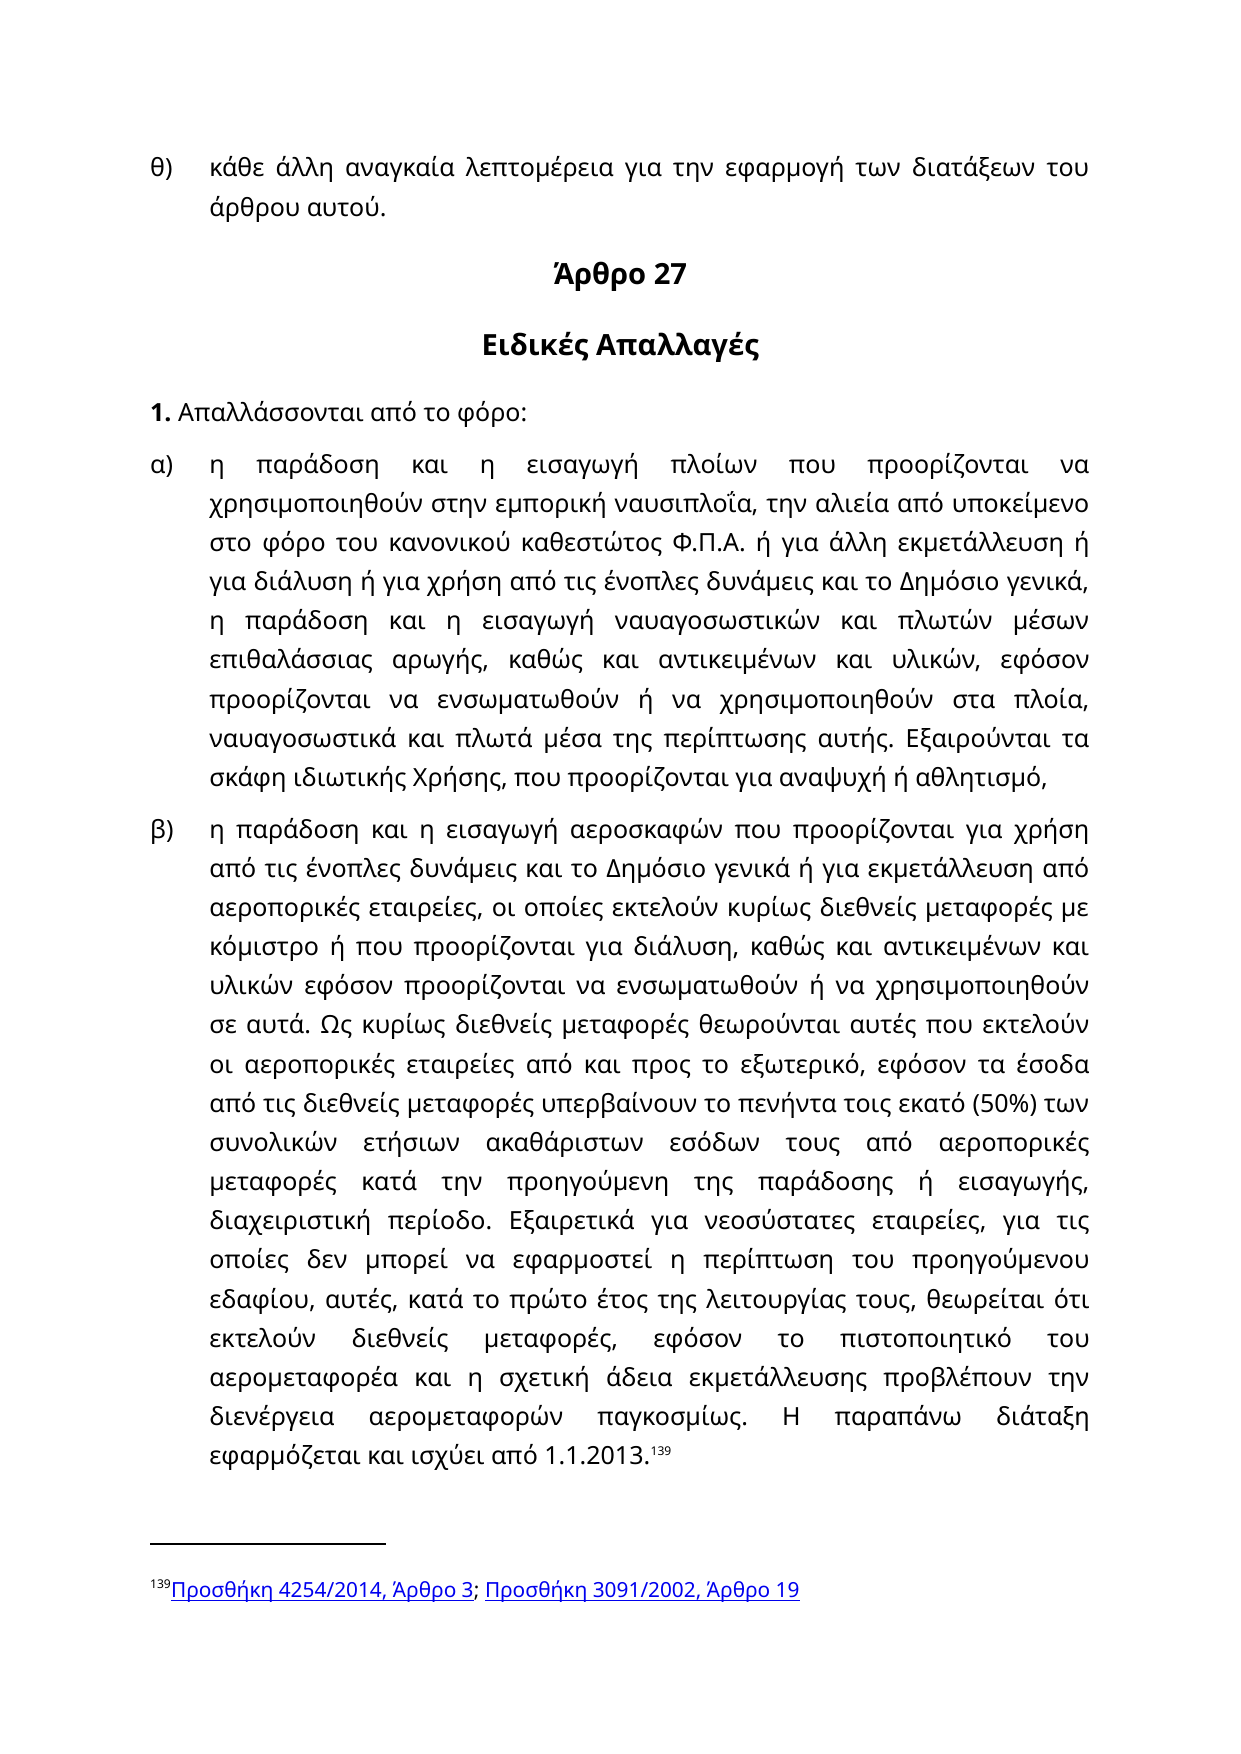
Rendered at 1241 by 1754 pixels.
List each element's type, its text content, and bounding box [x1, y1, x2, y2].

list β) η παράδοση και η εισαγωγή αεροσκαφών που προορίζονται για χρήση από τις ένοπλες δυνάμεις και το Δημόσιο γενικά ή για εκμετάλλευση από αεροπορικές εταιρείες, οι οποίες εκτελούν κυρίως διεθνείς μεταφορές με κόμιστρο ή που προορίζονται για διάλυση, καθώς και αντικειμένων και υλικών εφόσον προορίζονται να ενσωματωθούν ή να χρησιμοποιηθούν σε αυτά. Ως κυρίως διεθνείς μεταφορές θεωρούνται αυτές που εκτελούν οι αεροπορικές εταιρείες από και προς το εξωτερικό, εφόσον τα έσοδα από τις διεθνείς μεταφορές υπερβαίνουν το πενήντα τοις εκατό (50%) των συνολικών ετήσιων ακαθάριστων εσόδων τους από αεροπορικές μεταφορές κατά την προηγούμενη της παράδοσης ή εισαγωγής, διαχειριστική περίοδο. Εξαιρετικά για νεοσύστατες εταιρείες, για τις οποίες δεν μπορεί να εφαρμοστεί η περίπτωση του προηγούμενου εδαφίου, αυτές, κατά το πρώτο έτος της λειτουργίας τους, θεωρείται ότι εκτελούν διεθνείς μεταφορές, εφόσον το πιστοποιητικό του αερομεταφορέα και η σχετική άδεια εκμετάλλευσης προβλέπουν την διενέργεια αερομεταφορών παγκοσμίως. Η παραπάνω διάταξη εφαρμόζεται και ισχύει από 1.1.2013. [150, 811, 1090, 1472]
list θ) κάθε άλλη αναγκαία λεπτομέρεια για την εφαρμογή των διατάξεων του άρθρου αυτού. [150, 150, 1090, 223]
subtitle Άρθρο 27 [150, 253, 1090, 293]
list α) η παράδοση και η εισαγωγή πλοίων που προορίζονται να χρησιμοποιηθούν στην εμπορική ναυσιπλοΐα, την αλιεία από υποκείμενο στο φόρο του κανονικού καθεστώτος Φ.Π.Α. ή για άλλη εκμετάλλευση ή για διάλυση ή για χρήση από τις ένοπλες δυνάμεις και το Δημόσιο γενικά, η παράδοση και η εισαγωγή ναυαγοσωστικών και πλωτών μέσων επιθαλάσσιας αρωγής, καθώς και αντικειμένων και υλικών, εφόσον προορίζονται να ενσωματωθούν ή να χρησιμοποιηθούν στα πλοία, ναυαγοσωστικά και πλωτά μέσα της περίπτωσης αυτής. Εξαιρούνται τα σκάφη ιδιωτικής Χρήσης, που προορίζονται για αναψυχή ή αθλητισμό, [150, 446, 1090, 794]
subtitle Ειδικές Απαλλαγές [150, 324, 1090, 364]
text 1. Απαλλάσσονται από το φόρο: [150, 394, 1090, 429]
text Προσθήκη 4254/2014, Άρθρο 3; Προσθήκη 3091/2002, Άρθρο 19 [150, 1576, 1090, 1604]
